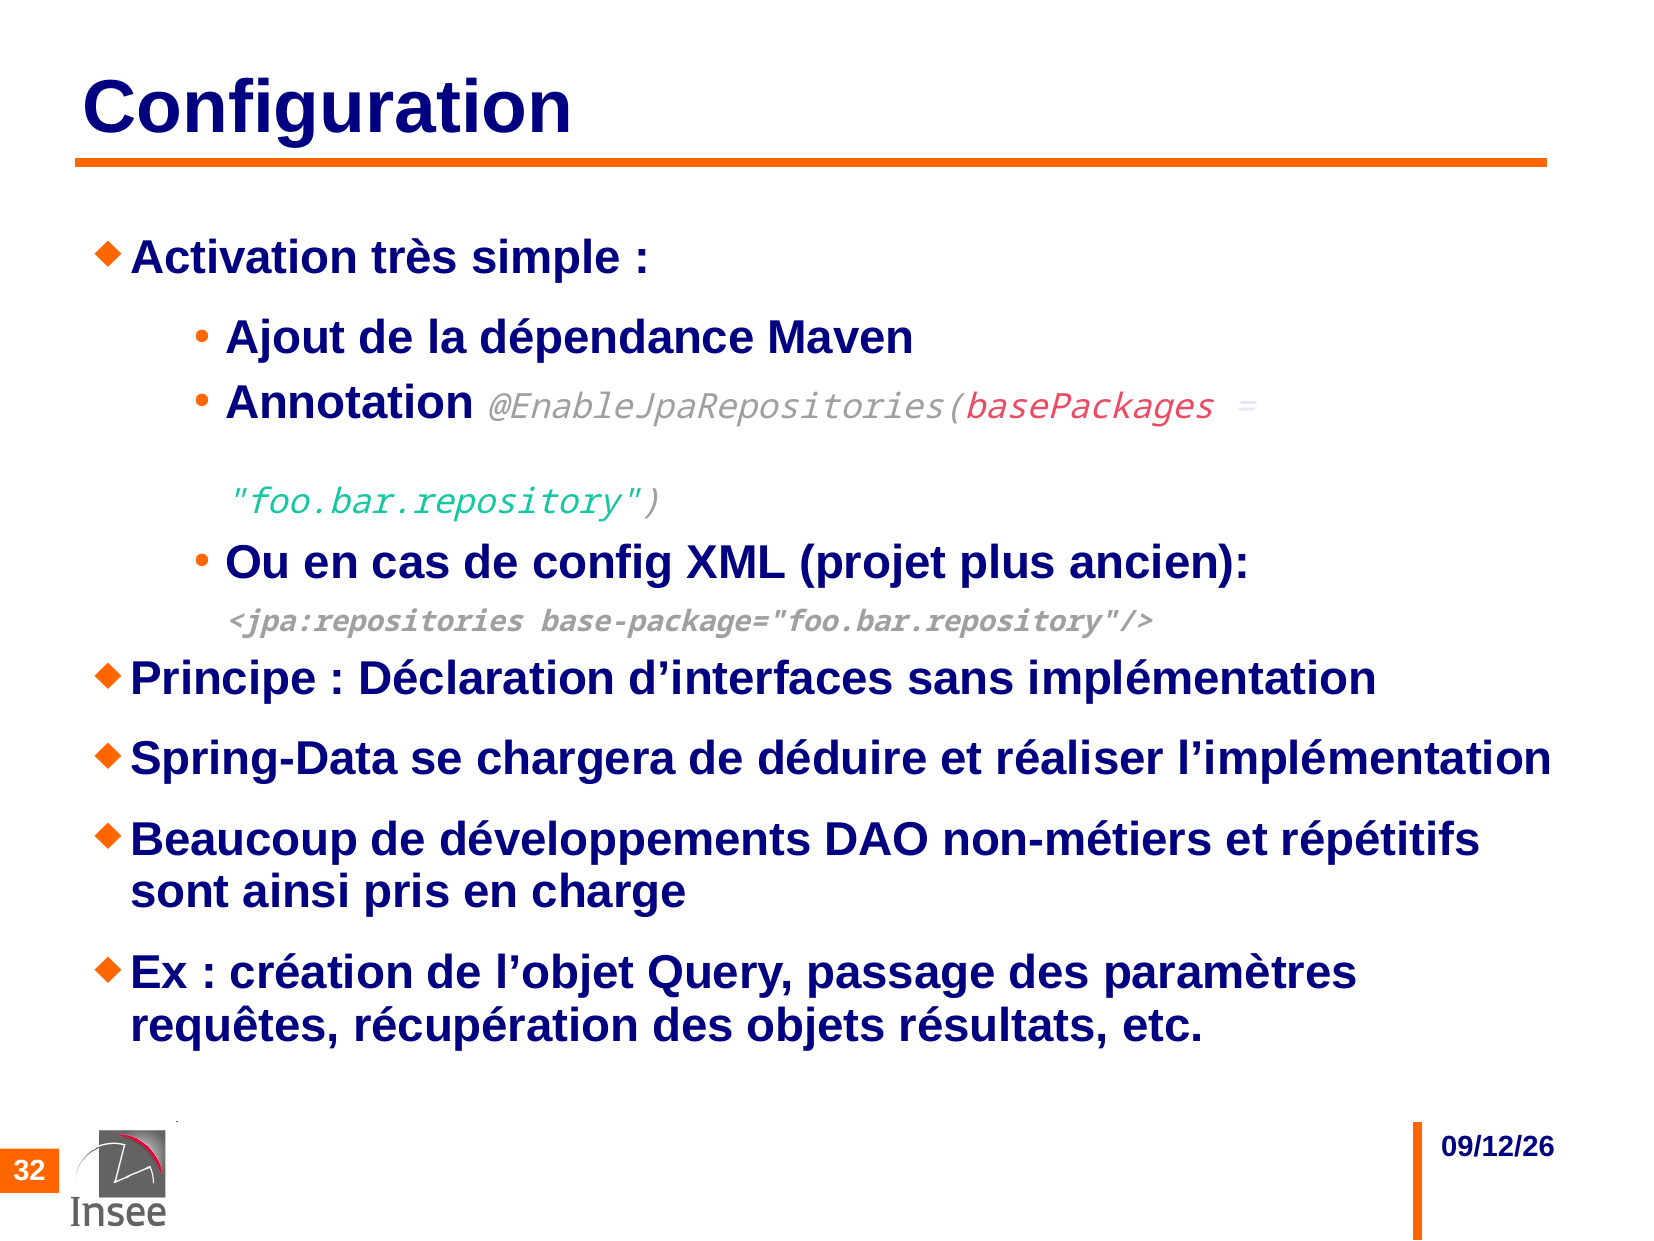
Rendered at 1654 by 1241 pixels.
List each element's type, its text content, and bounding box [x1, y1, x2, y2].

list Activation très simple : Ajout de la dépendance Maven Annotation @EnableJpaRepositories(basePackages = "foo.bar.repository") Ou en cas de config XML (projet plus ancien): <jpa:repositories base-package="foo.bar.repository"/> Principe : Déclaration d’interfaces sans implémentation Spring-Data se chargera de déduire et réaliser l’implémentation Beaucoup de développements DAO non-métiers et répétitifs sont ainsi pris en charge Ex : création de l’objet Query, passage des paramètres requêtes, récupération des objets résultats, etc. [82, 230, 1571, 1093]
title Configuration [82, 49, 1619, 163]
picture [62, 1121, 178, 1241]
